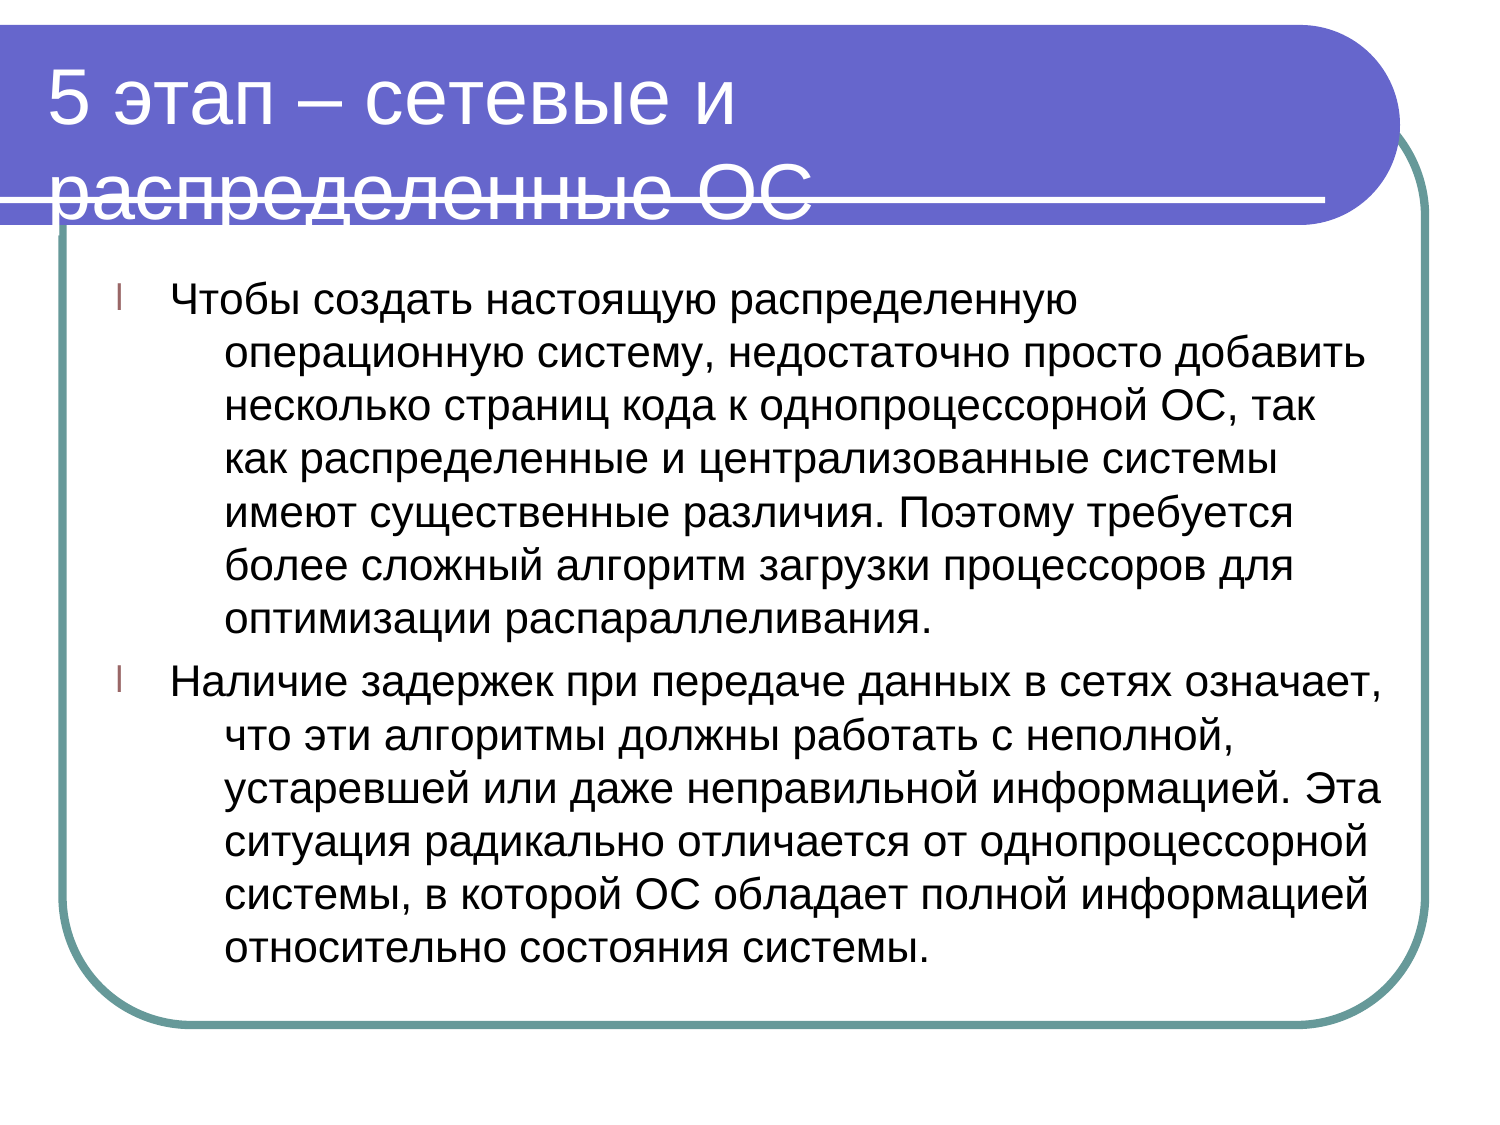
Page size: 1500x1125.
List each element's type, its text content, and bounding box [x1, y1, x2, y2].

list Чтобы создать настоящую распределенную операционную систему, недостаточно просто добавить несколько страниц кода к однопроцессорной ОС, так как распределенные и централизованные системы имеют существенные различия. Поэтому требуется более сложный алгоритм загрузки процессоров для оптимизации распараллеливания. Наличие задержек при передаче данных в сетях означает, что эти алгоритмы должны работать с неполной, устаревшей или даже неправильной информацией. Эта ситуация радикально отличается от однопроцессорной системы, в которой ОС обладает полной информацией относительно состояния системы. [99, 262, 1400, 988]
title 5 этап – сетевые и распределенные ОС [32, 37, 1347, 188]
